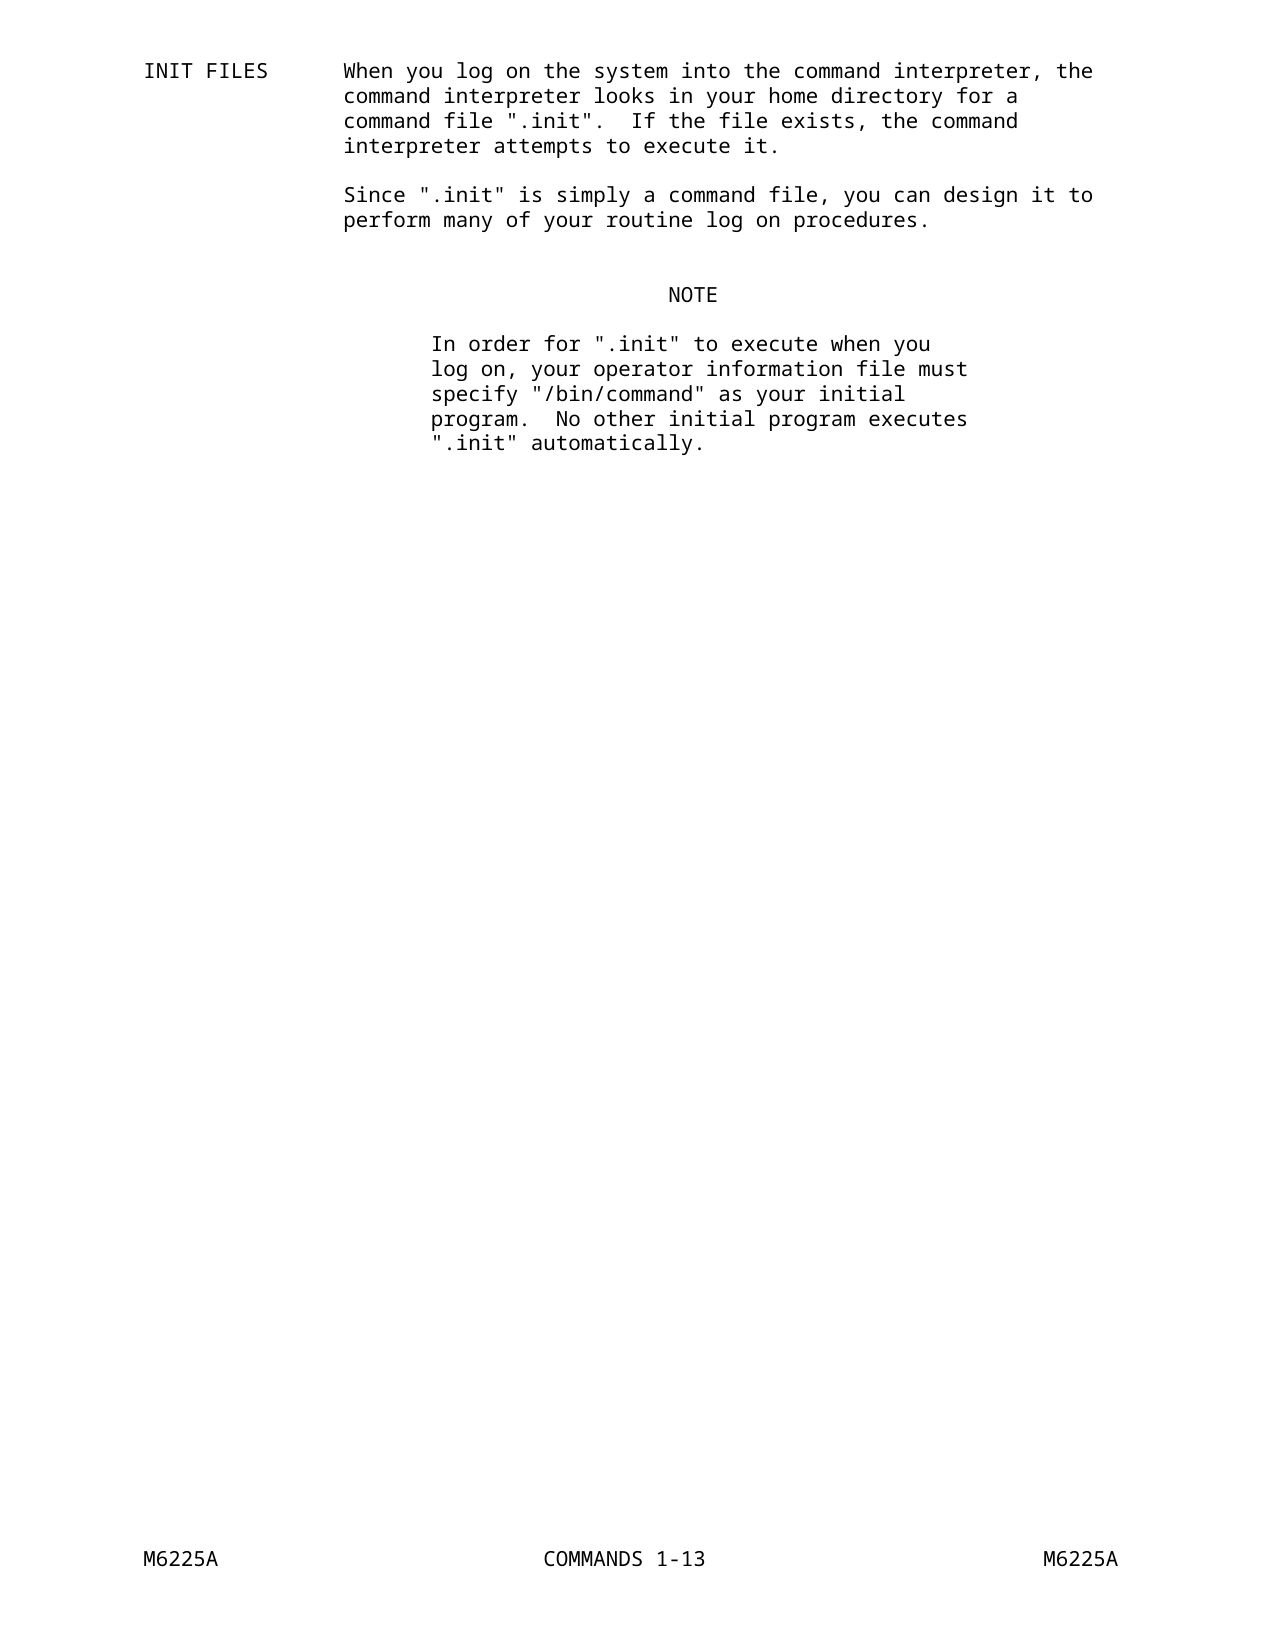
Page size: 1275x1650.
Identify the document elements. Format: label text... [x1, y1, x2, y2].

text perform many of your routine log on procedures. [118, 208, 1145, 233]
text command interpreter looks in your home directory for a [118, 84, 1145, 109]
text INIT FILES When you log on the system into the command interpreter, the [118, 59, 1145, 84]
text command file ".init". If the file exists, the command [118, 109, 1145, 133]
text interpreter attempts to execute it. [118, 133, 1145, 158]
text NOTE [118, 282, 1145, 307]
text ".init" automatically. [118, 431, 1145, 456]
text program. No other initial program executes [118, 406, 1145, 431]
text log on, your operator information file must [118, 357, 1145, 381]
text specify "/bin/command" as your initial [118, 381, 1145, 406]
text M6225A COMMANDS 1-13 M6225A [118, 1547, 1145, 1571]
text Since ".init" is simply a command file, you can design it to [118, 183, 1145, 208]
text In order for ".init" to execute when you [118, 332, 1145, 357]
